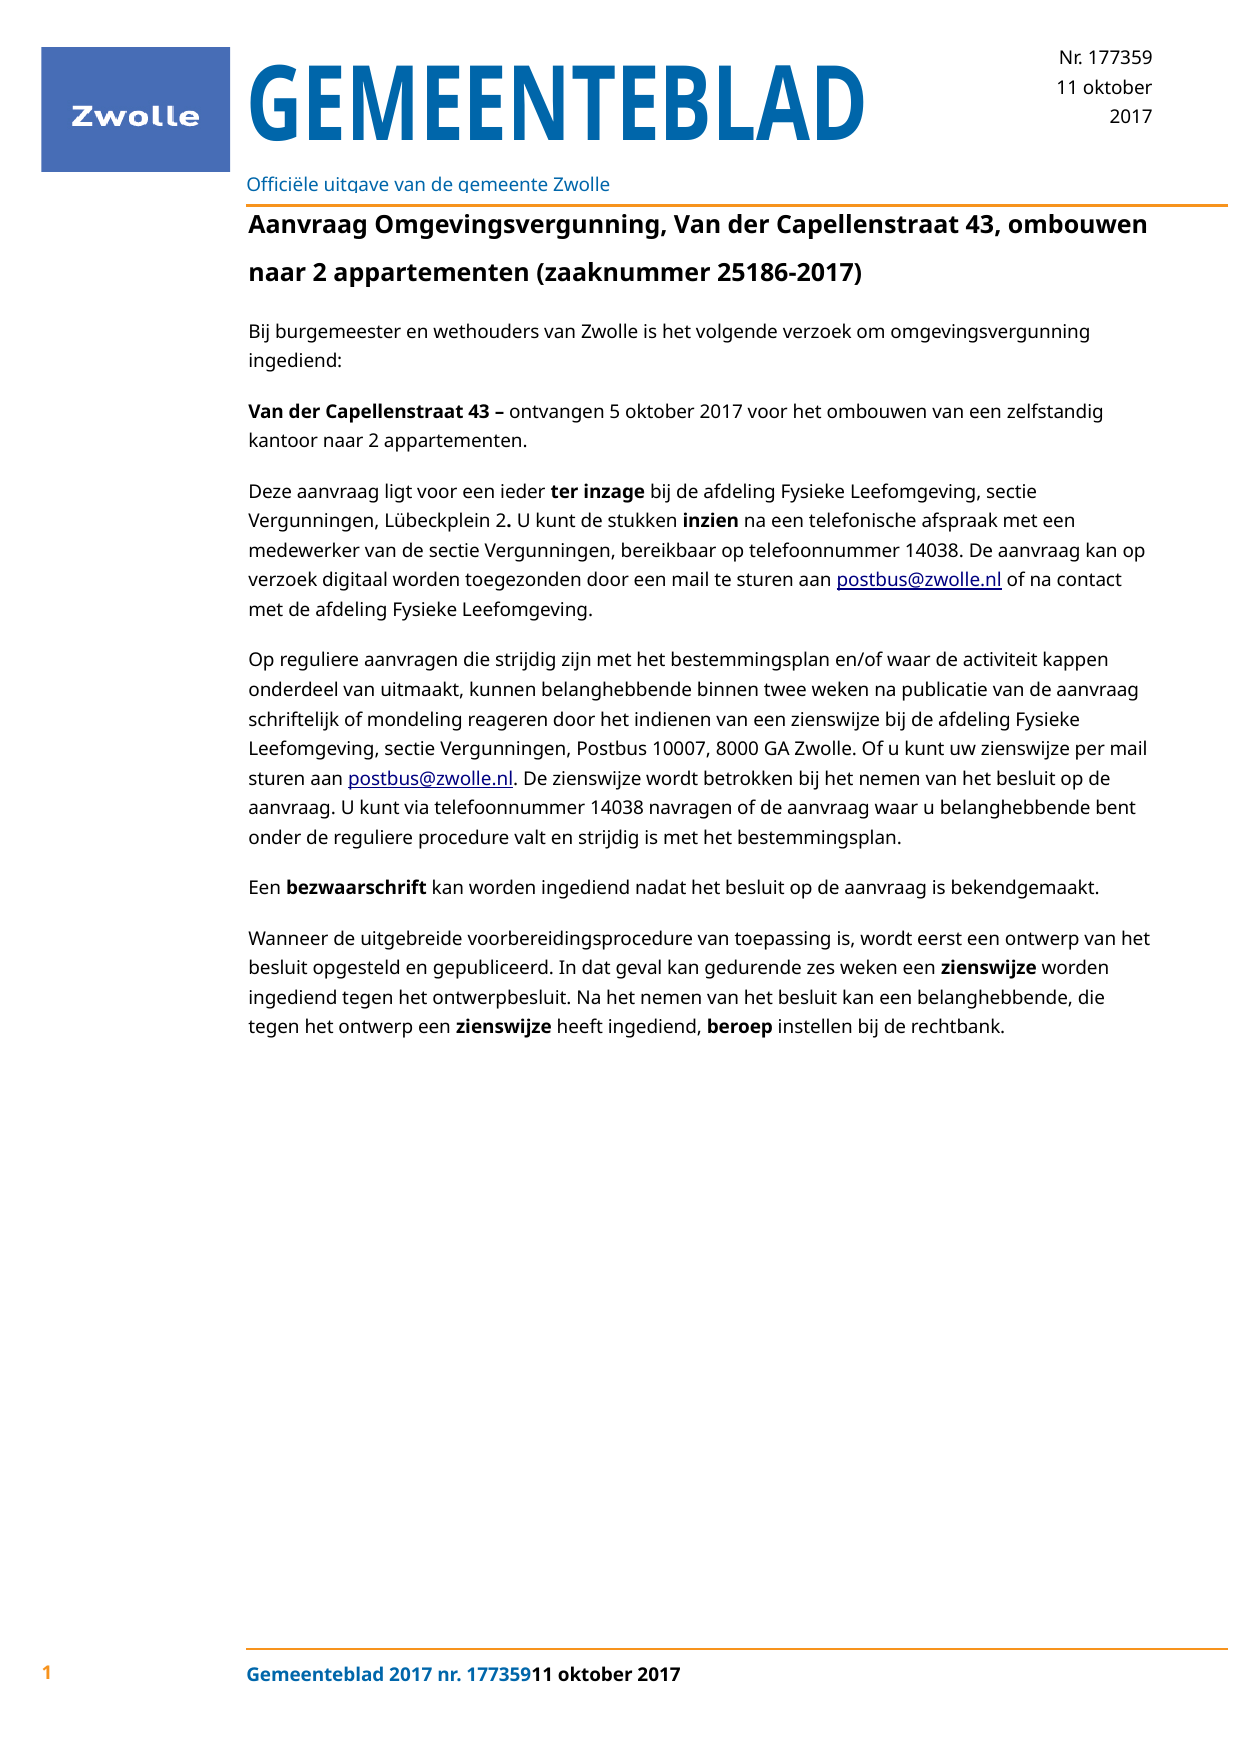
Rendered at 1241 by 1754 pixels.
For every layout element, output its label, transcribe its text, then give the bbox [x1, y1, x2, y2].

text Deze aanvraag ligt voor een ieder ter inzage bij de afdeling Fysieke Leefomgeving, sectie Vergunningen, Lübeckplein 2. U kunt de stukken inzien na een telefonische afspraak met een medewerker van de sectie Vergunningen, bereikbaar op telefoonnummer 14038. De aanvraag kan op verzoek digitaal worden toegezonden door een mail te sturen aan postbus@zwolle.nl of na contact met de afdeling Fysieke Leefomgeving. [248, 478, 1152, 622]
text Aanvraag Omgevingsvergunning, Van der Capellenstraat 43, ombouwen naar 2 appartementen (zaaknummer 25186-2017) [248, 207, 1152, 288]
text Op reguliere aanvragen die strijdig zijn met het bestemmingsplan en/of waar de activiteit kappen onderdeel van uitmaakt, kunnen belanghebbende binnen twee weken na publicatie van de aanvraag schriftelijk of mondeling reageren door het indienen van een zienswijze bij de afdeling Fysieke Leefomgeving, sectie Vergunningen, Postbus 10007, 8000 GA Zwolle. Of u kunt uw zienswijze per mail sturen aan postbus@zwolle.nl. De zienswijze wordt betrokken bij het nemen van het besluit op de aanvraag. U kunt via telefoonnummer 14038 navragen of de aanvraag waar u belanghebbende bent onder de reguliere procedure valt en strijdig is met het bestemmingsplan. [248, 647, 1152, 850]
picture [41, 47, 231, 172]
text Wanneer de uitgebreide voorbereidingsprocedure van toepassing is, wordt eerst een ontwerp van het besluit opgesteld en gepubliceerd. In dat geval kan gedurende zes weken een zienswijze worden ingediend tegen het ontwerpbesluit. Na het nemen van het besluit kan een belanghebbende, die tegen het ontwerp een zienswijze heeft ingediend, beroep instellen bij de rechtbank. [248, 925, 1152, 1039]
text Een bezwaarschrift kan worden ingediend nadat het besluit op de aanvraag is bekendgemaakt. [248, 874, 1152, 900]
text Van der Capellenstraat 43 – ontvangen 5 oktober 2017 voor het ombouwen van een zelfstandig kantoor naar 2 appartementen. [248, 398, 1152, 453]
text Bij burgemeester en wethouders van Zwolle is het volgende verzoek om omgevingsvergunning ingediend: [248, 318, 1152, 373]
